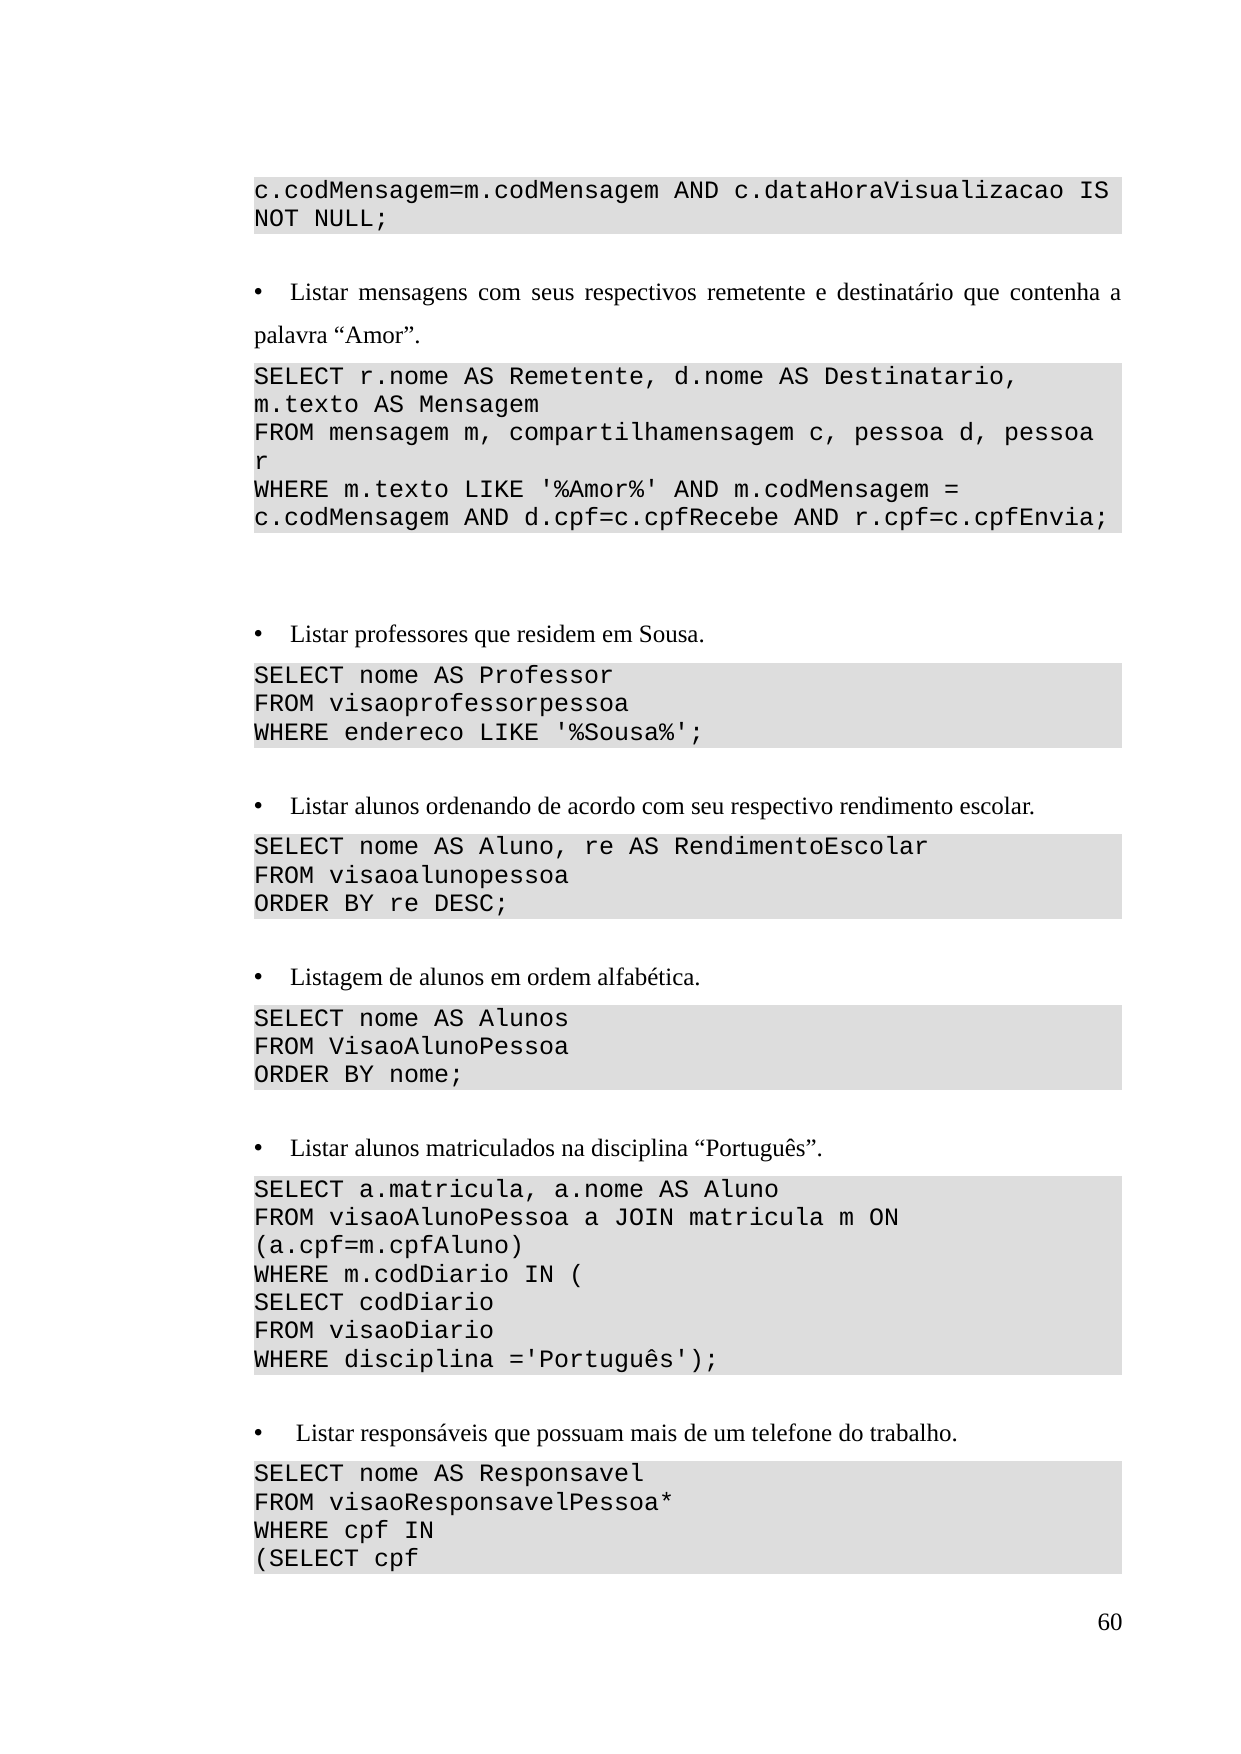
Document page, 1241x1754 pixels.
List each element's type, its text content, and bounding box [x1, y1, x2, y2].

text SELECT r.nome AS Remetente, d.nome AS Destinatario, m.texto AS Mensagem [254, 363, 1122, 420]
text FROM visaoResponsavelPessoa* [254, 1489, 1122, 1518]
text WHERE m.texto LIKE '%Amor%' AND m.codMensagem = c.codMensagem AND d.cpf=c.cpfRecebe AND r.cpf=c.cpfEnvia; [254, 477, 1122, 533]
list Listar professores que residem em Sousa. [254, 619, 1122, 648]
text FROM visaoprofessorpessoa [254, 691, 1122, 719]
text SELECT nome AS Aluno, re AS RendimentoEscolar [254, 834, 1122, 862]
text ORDER BY re DESC; [254, 891, 1122, 919]
list Listar alunos ordenando de acordo com seu respectivo rendimento escolar. [254, 791, 1122, 819]
text WHERE m.codDiario IN ( [254, 1261, 1122, 1290]
text SELECT a.matricula, a.nome AS Aluno [254, 1176, 1122, 1205]
text c.codMensagem=m.codMensagem AND c.dataHoraVisualizacao IS NOT NULL; [254, 177, 1122, 234]
text FROM visaoalunopessoa [254, 862, 1122, 891]
text SELECT nome AS Alunos [254, 1005, 1122, 1033]
text FROM visaoDiario [254, 1318, 1122, 1346]
text FROM mensagem m, compartilhamensagem c, pessoa d, pessoa r [254, 420, 1122, 477]
text WHERE endereco LIKE '%Sousa%'; [254, 719, 1122, 748]
list Listar alunos matriculados na disciplina “Português”. [254, 1133, 1122, 1162]
text (SELECT cpf [254, 1546, 1122, 1574]
list Listar mensagens com seus respectivos remetente e destinatário que contenha a palavra “Amor”. [254, 277, 1122, 349]
text FROM VisaoAlunoPessoa [254, 1033, 1122, 1062]
text SELECT nome AS Professor [254, 663, 1122, 691]
text WHERE disciplina ='Português'); [254, 1346, 1122, 1375]
text FROM visaoAlunoPessoa a JOIN matricula m ON (a.cpf=m.cpfAluno) [254, 1205, 1122, 1261]
text ORDER BY nome; [254, 1062, 1122, 1090]
text WHERE cpf IN [254, 1518, 1122, 1546]
list Listagem de alunos em ordem alfabética. [254, 962, 1122, 991]
text SELECT nome AS Responsavel [254, 1461, 1122, 1489]
list Listar responsáveis que possuam mais de um telefone do trabalho. [254, 1418, 1122, 1447]
text SELECT codDiario [254, 1290, 1122, 1318]
